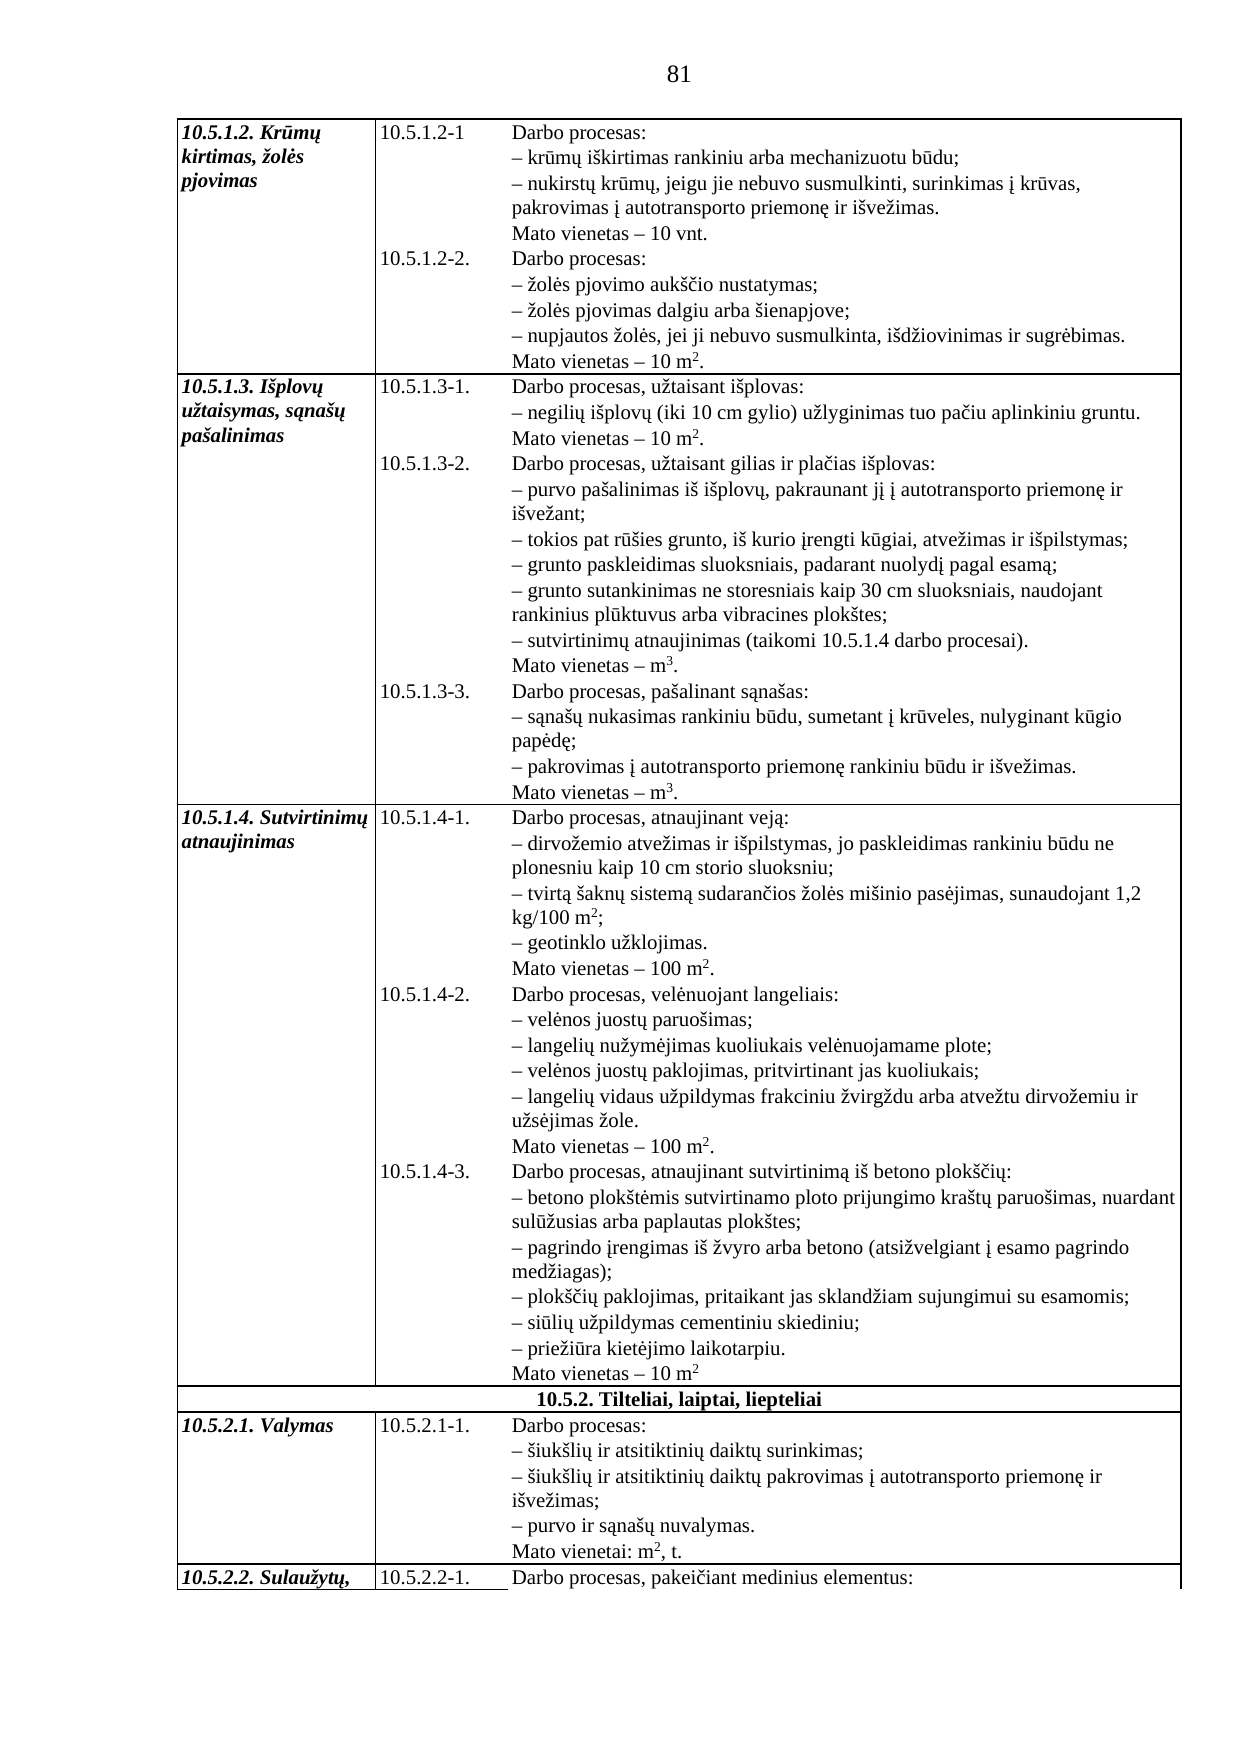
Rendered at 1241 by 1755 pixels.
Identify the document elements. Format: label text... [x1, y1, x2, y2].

table_cell – krūmų iškirtimas rankiniu arba mechanizuotu būdu; [508, 144, 1180, 169]
table_cell – langelių nužymėjimas kuoliukais velėnuojamame plote; [508, 1031, 1180, 1057]
table_cell – tvirtą šaknų sistemą sudarančios žolės mišinio pasėjimas, sunaudojant 1,2 kg/100 m2; [508, 879, 1180, 929]
table_cell – negilių išplovų (iki 10 cm gylio) užlyginimas tuo pačiu aplinkiniu gruntu. [508, 399, 1180, 424]
table_cell – tokios pat rūšies grunto, iš kurio įrengti kūgiai, atvežimas ir išpilstymas; [508, 525, 1180, 551]
table_cell – šiukšlių ir atsitiktinių daiktų surinkimas; [508, 1437, 1180, 1462]
table_cell 10.5.2.1. Valymas [178, 1413, 375, 1563]
table_cell Darbo procesas, pašalinant sąnašas: [508, 677, 1180, 703]
table_cell – priežiūra kietėjimo laikotarpiu. [508, 1334, 1180, 1360]
table_cell 10.5.2.1-1. [376, 1413, 507, 1563]
table_cell – velėnos juostų paruošimas; [508, 1006, 1180, 1031]
table_cell – betono plokštėmis sutvirtinamo ploto prijungimo kraštų paruošimas, nuardant sulūžusias arba paplautas plokštes; [508, 1184, 1180, 1233]
table_cell – žolės pjovimas dalgiu arba šienapjove; [508, 296, 1180, 322]
table_cell Darbo procesas, velėnuojant langeliais: [508, 980, 1180, 1006]
table_cell Mato vienetas – 10 m2 [508, 1360, 1180, 1385]
table_cell – purvo ir sąnašų nuvalymas. [508, 1512, 1180, 1537]
table_cell – nupjautos žolės, jei ji nebuvo susmulkinta, išdžiovinimas ir sugrėbimas. [508, 322, 1180, 347]
table_cell – plokščių paklojimas, pritaikant jas sklandžiam sujungimui su esamomis; [508, 1283, 1180, 1308]
table_cell Darbo procesas, užtaisant gilias ir plačias išplovas: [508, 450, 1180, 475]
table_cell – grunto paskleidimas sluoksniais, padarant nuolydį pagal esamą; [508, 551, 1180, 576]
table_cell Darbo procesas, atnaujinant sutvirtinimą iš betono plokščių: [508, 1158, 1180, 1183]
table_cell 10.5.1.2. Krūmų kirtimas, žolės pjovimas [178, 120, 375, 373]
table_cell – geotinklo užklojimas. [508, 929, 1180, 954]
table_cell 10.5.1.2-1 [376, 120, 507, 245]
table_cell Mato vienetas – m3. [508, 778, 1180, 804]
table_cell Mato vienetai: m2, t. [508, 1538, 1180, 1563]
table_cell – purvo pašalinimas iš išplovų, pakraunant jį į autotransporto priemonę ir išvežant; [508, 475, 1180, 525]
table_cell – langelių vidaus užpildymas frakciniu žvirgždu arba atvežtu dirvožemiu ir užsėjimas žole. [508, 1083, 1180, 1132]
table_cell Mato vienetas – 100 m2. [508, 954, 1180, 980]
table_cell – pagrindo įrengimas iš žvyro arba betono (atsižvelgiant į esamo pagrindo medžiagas); [508, 1233, 1180, 1283]
table_cell – šiukšlių ir atsitiktinių daiktų pakrovimas į autotransporto priemonę ir išvežimas; [508, 1462, 1180, 1512]
table_cell – sutvirtinimų atnaujinimas (taikomi 10.5.1.4 darbo procesai). [508, 626, 1180, 652]
table_cell 10.5.1.2-2. [376, 245, 507, 373]
table_cell – sąnašų nukasimas rankiniu būdu, sumetant į krūveles, nulyginant kūgio papėdę; [508, 703, 1180, 752]
table_cell 10.5.1.4-3. [376, 1158, 507, 1385]
table_cell Mato vienetas – 10 vnt. [508, 219, 1180, 245]
table_cell 10.5.1.3-1. [376, 375, 507, 450]
table_cell 10.5.1.3-3. [376, 677, 507, 804]
table_cell Mato vienetas – 10 m2. [508, 347, 1180, 373]
table_cell Darbo procesas: [508, 245, 1180, 270]
table_cell 10.5.1.3. Išplovų užtaisymas, sąnašų pašalinimas [178, 375, 375, 804]
table_cell Mato vienetas – m3. [508, 652, 1180, 677]
table_cell 10.5.1.3-2. [376, 450, 507, 677]
table_cell – grunto sutankinimas ne storesniais kaip 30 cm sluoksniais, naudojant rankinius plūktuvus arba vibracines plokštes; [508, 576, 1180, 626]
table_cell Mato vienetas – 10 m2. [508, 424, 1180, 450]
table_cell – pakrovimas į autotransporto priemonę rankiniu būdu ir išvežimas. [508, 753, 1180, 778]
table_cell 10.5.1.4-2. [376, 980, 507, 1158]
table_cell – dirvožemio atvežimas ir išpilstymas, jo paskleidimas rankiniu būdu ne plonesniu kaip 10 cm storio sluoksniu; [508, 829, 1180, 879]
table_cell – žolės pjovimo aukščio nustatymas; [508, 270, 1180, 296]
table_cell – siūlių užpildymas cementiniu skiediniu; [508, 1309, 1180, 1334]
table_cell – velėnos juostų paklojimas, pritvirtinant jas kuoliukais; [508, 1057, 1180, 1082]
table_cell Mato vienetas – 100 m2. [508, 1132, 1180, 1158]
table_cell 10.5.1.4-1. [376, 805, 507, 980]
table_cell 10.5.1.4. Sutvirtinimų atnaujinimas [178, 805, 375, 1385]
table_cell – nukirstų krūmų, jeigu jie nebuvo susmulkinti, surinkimas į krūvas, pakrovimas į autotransporto priemonę ir išvežimas. [508, 169, 1180, 219]
